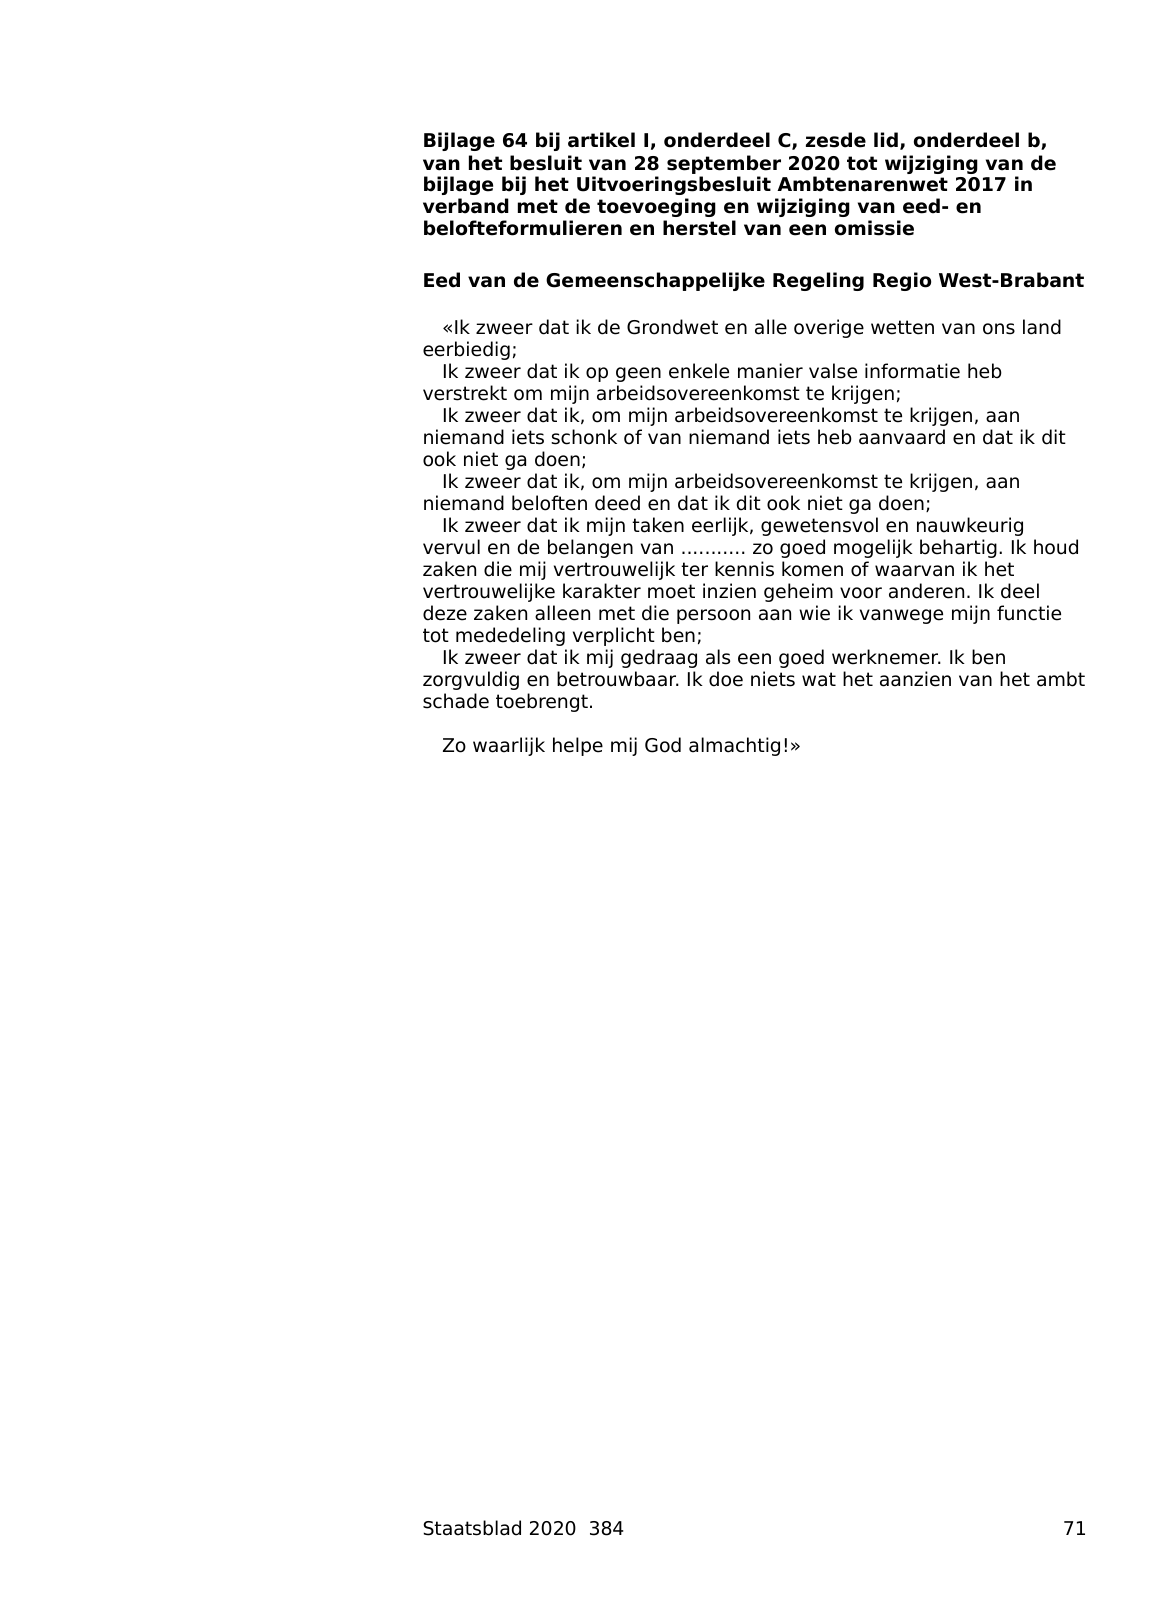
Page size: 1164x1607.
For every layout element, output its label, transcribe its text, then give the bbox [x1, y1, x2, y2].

subtitle Eed van de Gemeenschappelijke Regeling Regio West-Brabant [422, 270, 1087, 292]
text Zo waarlijk helpe mij God almachtig!» [422, 735, 1087, 757]
subtitle Bijlage 64 bij artikel I, onderdeel C, zesde lid, onderdeel b, van het besluit van 28 september 2020 tot wijziging van de bijlage bij het Uitvoeringsbesluit Ambtenarenwet 2017 in verband met de toevoeging en wijziging van eed- en belofteformulieren en herstel van een omissie [422, 130, 1087, 240]
text «Ik zweer dat ik de Grondwet en alle overige wetten van ons land eerbiedig; [422, 317, 1087, 361]
text Ik zweer dat ik op geen enkele manier valse informatie heb verstrekt om mijn arbeidsovereenkomst te krijgen; [422, 361, 1087, 405]
text Ik zweer dat ik, om mijn arbeidsovereenkomst te krijgen, aan niemand iets schonk of van niemand iets heb aanvaard en dat ik dit ook niet ga doen; [422, 405, 1087, 471]
text Ik zweer dat ik mijn taken eerlijk, gewetensvol en nauwkeurig vervul en de belangen van ........... zo goed mogelijk behartig. Ik houd zaken die mij vertrouwelijk ter kennis komen of waarvan ik het vertrouwelijke karakter moet inzien geheim voor anderen. Ik deel deze zaken alleen met die persoon aan wie ik vanwege mijn functie tot mededeling verplicht ben; [422, 515, 1087, 647]
text Ik zweer dat ik, om mijn arbeidsovereenkomst te krijgen, aan niemand beloften deed en dat ik dit ook niet ga doen; [422, 471, 1087, 515]
text Ik zweer dat ik mij gedraag als een goed werknemer. Ik ben zorgvuldig en betrouwbaar. Ik doe niets wat het aanzien van het ambt schade toebrengt. [422, 647, 1087, 713]
